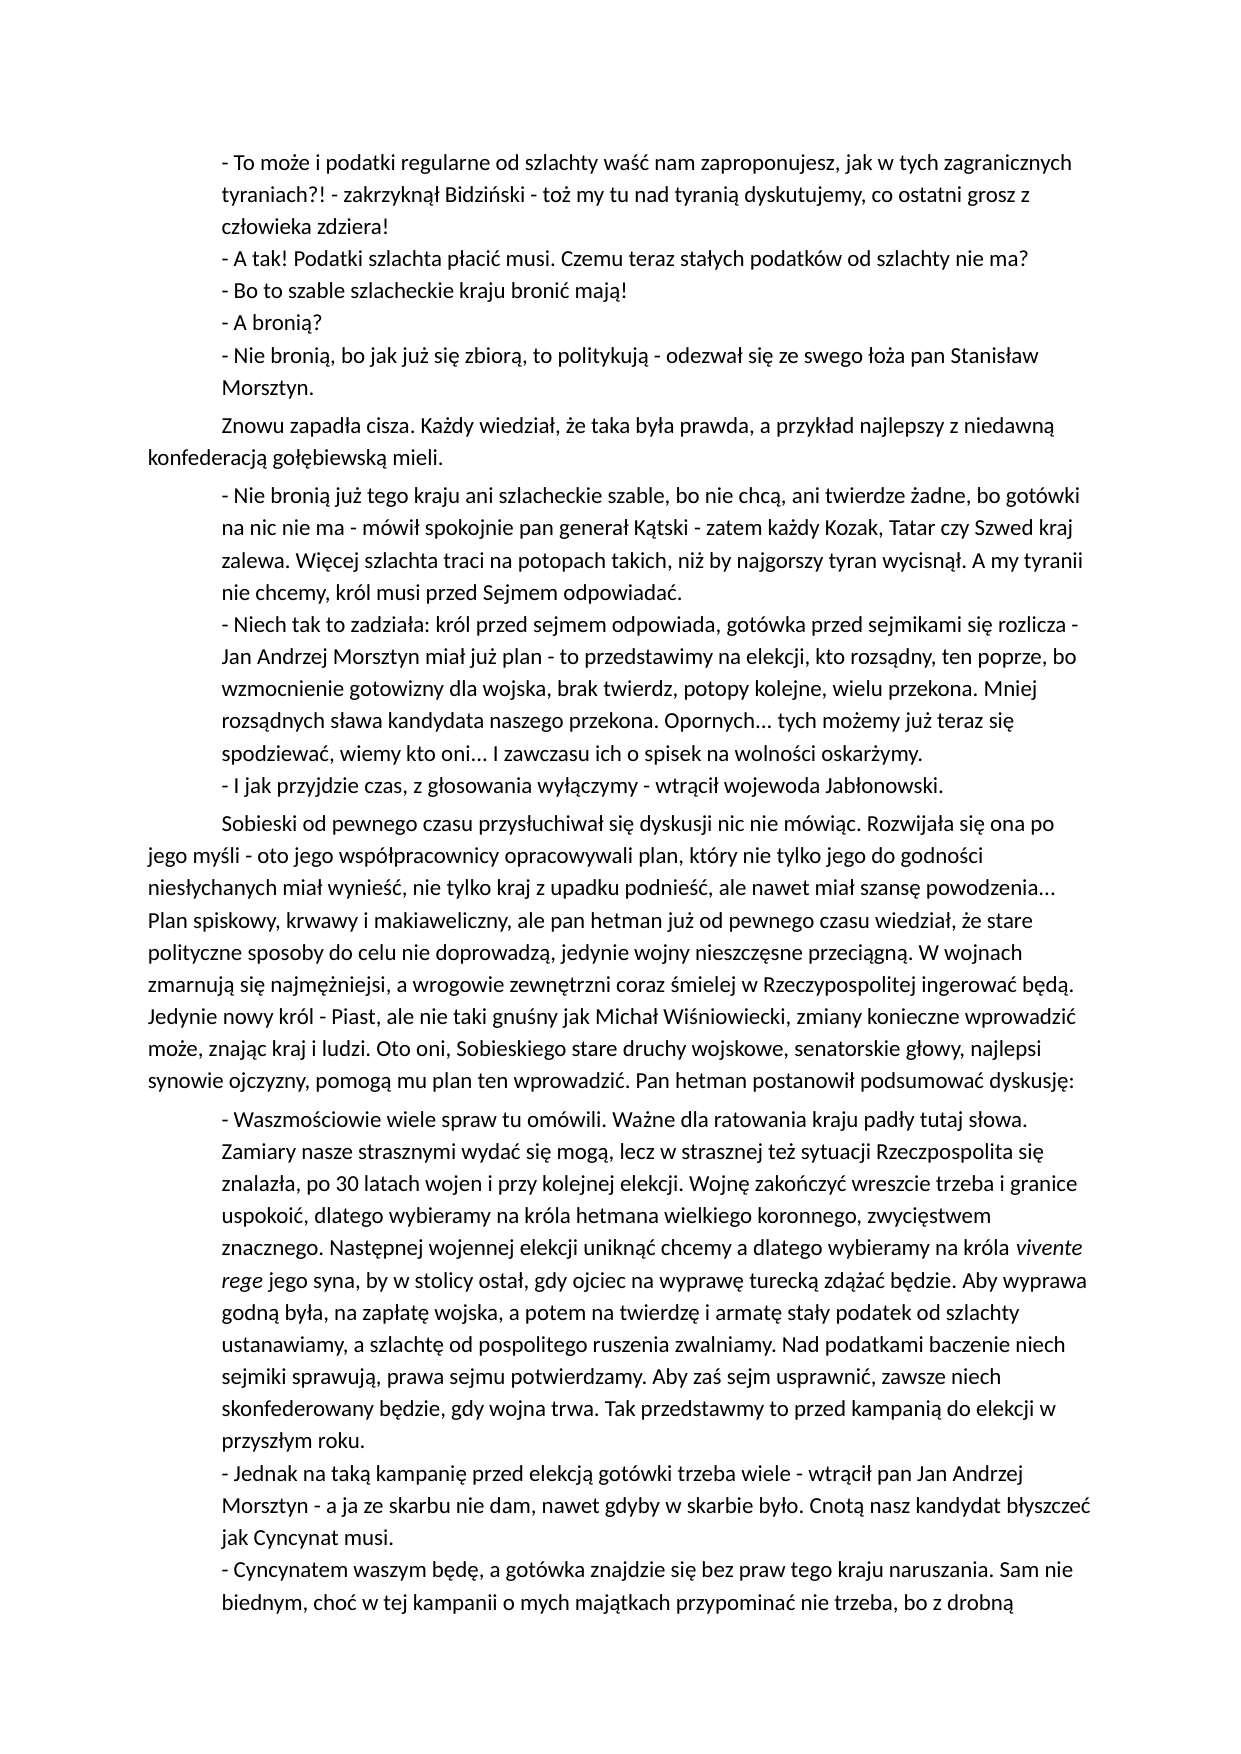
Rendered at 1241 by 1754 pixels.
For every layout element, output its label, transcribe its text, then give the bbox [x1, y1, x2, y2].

text - Nie bronią, bo jak już się zbiorą, to politykują - odezwał się ze swego łoża pan Stanisław Morsztyn. [221, 341, 1093, 401]
text - Waszmościowie wiele spraw tu omówili. Ważne dla ratowania kraju padły tutaj słowa. Zamiary nasze strasznymi wydać się mogą, lecz w strasznej też sytuacji Rzeczpospolita się znalazła, po 30 latach wojen i przy kolejnej elekcji. Wojnę zakończyć wreszcie trzeba i granice uspokoić, dlatego wybieramy na króla hetmana wielkiego koronnego, zwycięstwem znacznego. Następnej wojennej elekcji uniknąć chcemy a dlatego wybieramy na króla vivente rege jego syna, by w stolicy ostał, gdy ojciec na wyprawę turecką zdążać będzie. Aby wyprawa godną była, na zapłatę wojska, a potem na twierdzę i armatę stały podatek od szlachty ustanawiamy, a szlachtę od pospolitego ruszenia zwalniamy. Nad podatkami baczenie niech sejmiki sprawują, prawa sejmu potwierdzamy. Aby zaś sejm usprawnić, zawsze niech skonfederowany będzie, gdy wojna trwa. Tak przedstawmy to przed kampanią do elekcji w przyszłym roku. [221, 1105, 1093, 1455]
text - To może i podatki regularne od szlachty waść nam zaproponujesz, jak w tych zagranicznych tyraniach?! - zakrzyknął Bidziński - toż my tu nad tyranią dyskutujemy, co ostatni grosz z człowieka zdziera! [221, 148, 1093, 240]
text - Cyncynatem waszym będę, a gotówka znajdzie się bez praw tego kraju naruszania. Sam nie biednym, choć w tej kampanii o mych majątkach przypominać nie trzeba, bo z drobną [221, 1555, 1093, 1616]
text - Nie bronią już tego kraju ani szlacheckie szable, bo nie chcą, ani twierdze żadne, bo gotówki na nic nie ma - mówił spokojnie pan generał Kątski - zatem każdy Kozak, Tatar czy Szwed kraj zalewa. Więcej szlachta traci na potopach takich, niż by najgorszy tyran wycisnął. A my tyranii nie chcemy, król musi przed Sejmem odpowiadać. [221, 481, 1093, 606]
text - I jak przyjdzie czas, z głosowania wyłączymy - wtrącił wojewoda Jabłonowski. [221, 771, 1093, 799]
text Znowu zapadła cisza. Każdy wiedział, że taka była prawda, a przykład najlepszy z niedawną konfederacją gołębiewską mieli. [148, 411, 1093, 471]
text Sobieski od pewnego czasu przysłuchiwał się dyskusji nic nie mówiąc. Rozwijała się ona po jego myśli - oto jego współpracownicy opracowywali plan, który nie tylko jego do godności niesłychanych miał wynieść, nie tylko kraj z upadku podnieść, ale nawet miał szansę powodzenia... Plan spiskowy, krwawy i makiaweliczny, ale pan hetman już od pewnego czasu wiedział, że stare polityczne sposoby do celu nie doprowadzą, jedynie wojny nieszczęsne przeciągną. W wojnach zmarnują się najmężniejsi, a wrogowie zewnętrzni coraz śmielej w Rzeczypospolitej ingerować będą. Jedynie nowy król - Piast, ale nie taki gnuśny jak Michał Wiśniowiecki, zmiany konieczne wprowadzić może, znając kraj i ludzi. Oto oni, Sobieskiego stare druchy wojskowe, senatorskie głowy, najlepsi synowie ojczyzny, pomogą mu plan ten wprowadzić. Pan hetman postanowił podsumować dyskusję: [148, 809, 1093, 1095]
text - Jednak na taką kampanię przed elekcją gotówki trzeba wiele - wtrącił pan Jan Andrzej Morsztyn - a ja ze skarbu nie dam, nawet gdyby w skarbie było. Cnotą nasz kandydat błyszczeć jak Cyncynat musi. [221, 1459, 1093, 1551]
text - Bo to szable szlacheckie kraju bronić mają! [221, 276, 1093, 304]
text - Niech tak to zadziała: król przed sejmem odpowiada, gotówka przed sejmikami się rozlicza - Jan Andrzej Morsztyn miał już plan - to przedstawimy na elekcji, kto rozsądny, ten poprze, bo wzmocnienie gotowizny dla wojska, brak twierdz, potopy kolejne, wielu przekona. Mniej rozsądnych sława kandydata naszego przekona. Opornych... tych możemy już teraz się spodziewać, wiemy kto oni... I zawczasu ich o spisek na wolności oskarżymy. [221, 610, 1093, 767]
text - A bronią? [221, 308, 1093, 337]
text - A tak! Podatki szlachta płacić musi. Czemu teraz stałych podatków od szlachty nie ma? [221, 244, 1093, 272]
